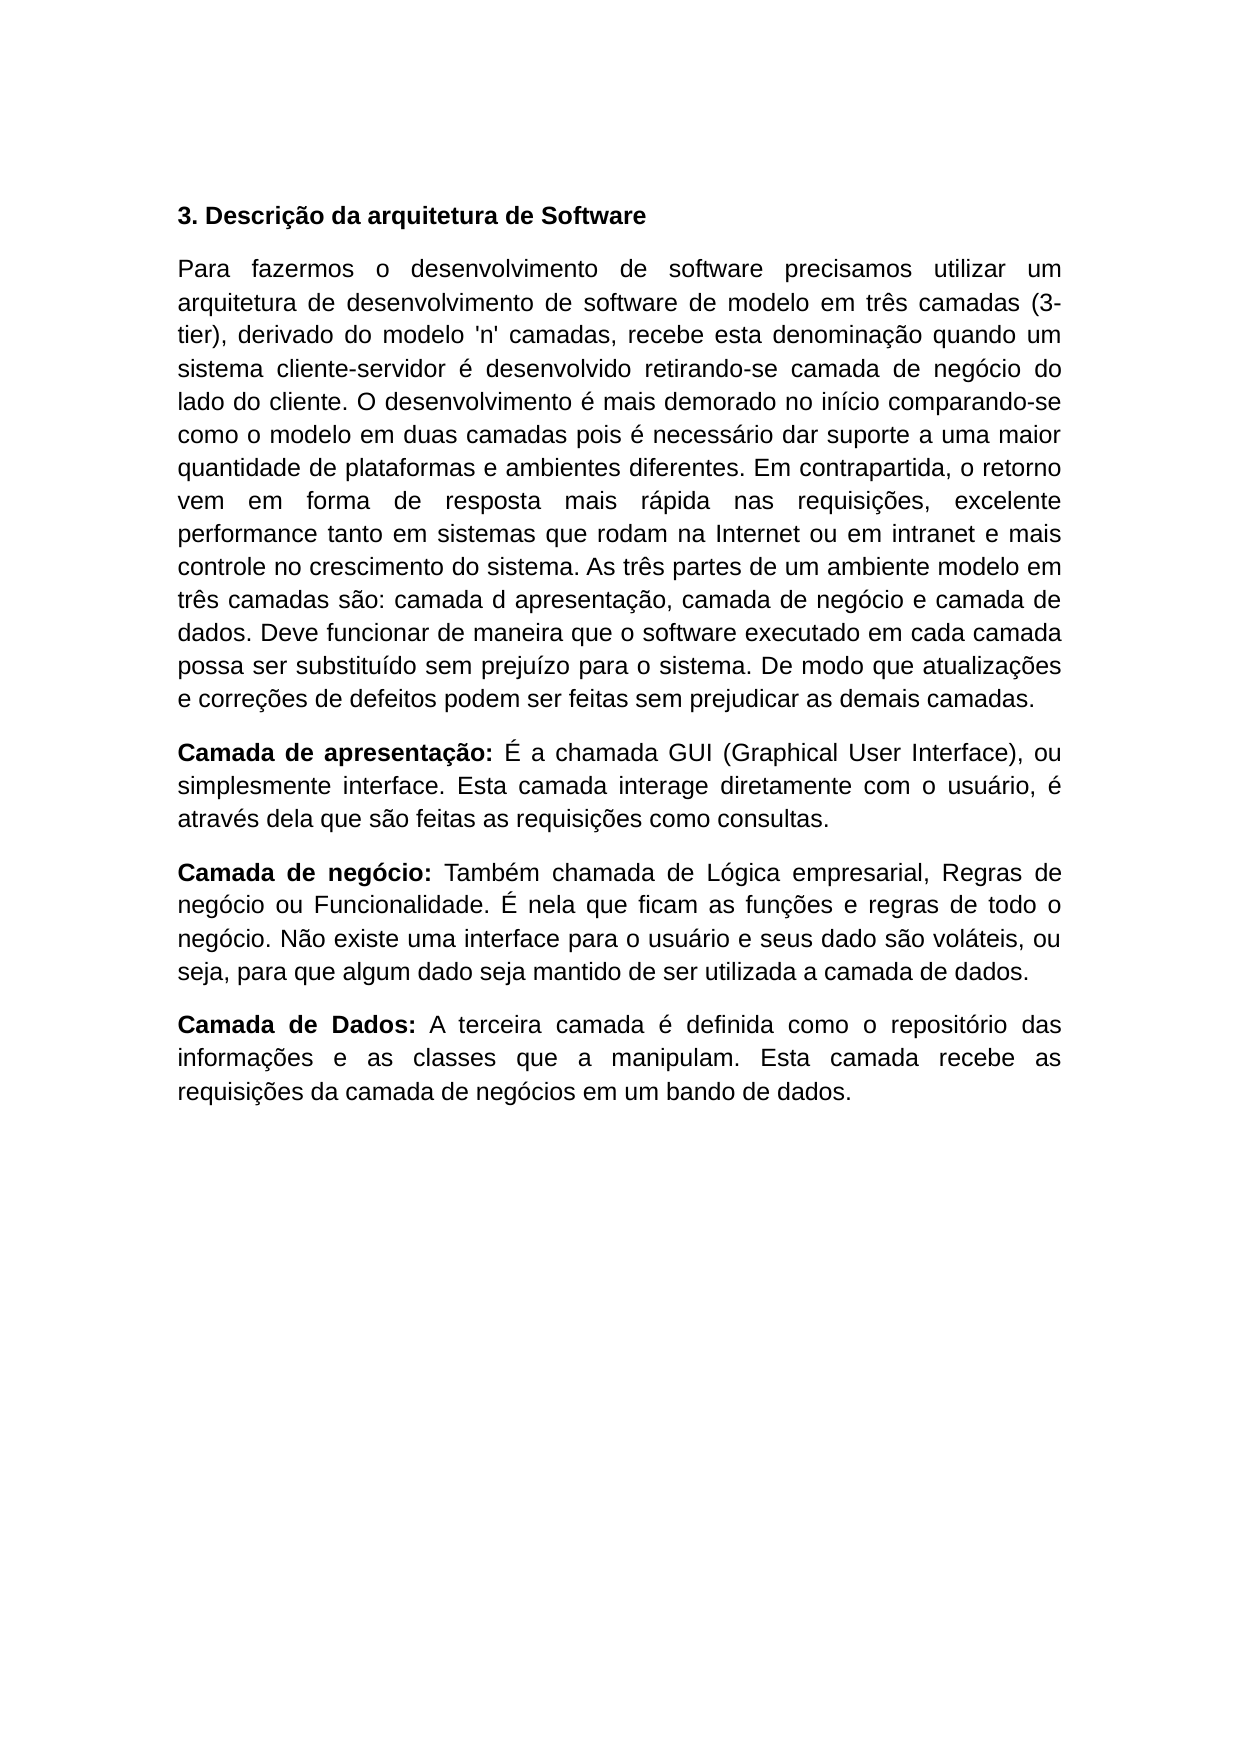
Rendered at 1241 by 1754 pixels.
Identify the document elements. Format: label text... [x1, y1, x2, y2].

text Para fazermos o desenvolvimento de software precisamos utilizar um arquitetura de desenvolvimento de software de modelo em três camadas (3-tier), derivado do modelo 'n' camadas, recebe esta denominação quando um sistema cliente-servidor é desenvolvido retirando-se camada de negócio do lado do cliente. O desenvolvimento é mais demorado no início comparando-se como o modelo em duas camadas pois é necessário dar suporte a uma maior quantidade de plataformas e ambientes diferentes. Em contrapartida, o retorno vem em forma de resposta mais rápida nas requisições, excelente performance tanto em sistemas que rodam na Internet ou em intranet e mais controle no crescimento do sistema. As três partes de um ambiente modelo em três camadas são: camada d apresentação, camada de negócio e camada de dados. Deve funcionar de maneira que o software executado em cada camada possa ser substituído sem prejuízo para o sistema. De modo que atualizações e correções de defeitos podem ser feitas sem prejudicar as demais camadas. [177, 254, 1063, 712]
text Camada de negócio: Também chamada de Lógica empresarial, Regras de negócio ou Funcionalidade. É nela que ficam as funções e regras de todo o negócio. Não existe uma interface para o usuário e seus dado são voláteis, ou seja, para que algum dado seja mantido de ser utilizada a camada de dados. [177, 857, 1063, 985]
text Camada de Dados: A terceira camada é definida como o repositório das informações e as classes que a manipulam. Esta camada recebe as requisições da camada de negócios em um bando de dados. [177, 1010, 1063, 1105]
text 3. Descrição da arquitetura de Software [177, 201, 1063, 229]
text Camada de apresentação: É a chamada GUI (Graphical User Interface), ou simplesmente interface. Esta camada interage diretamente com o usuário, é através dela que são feitas as requisições como consultas. [177, 738, 1063, 832]
